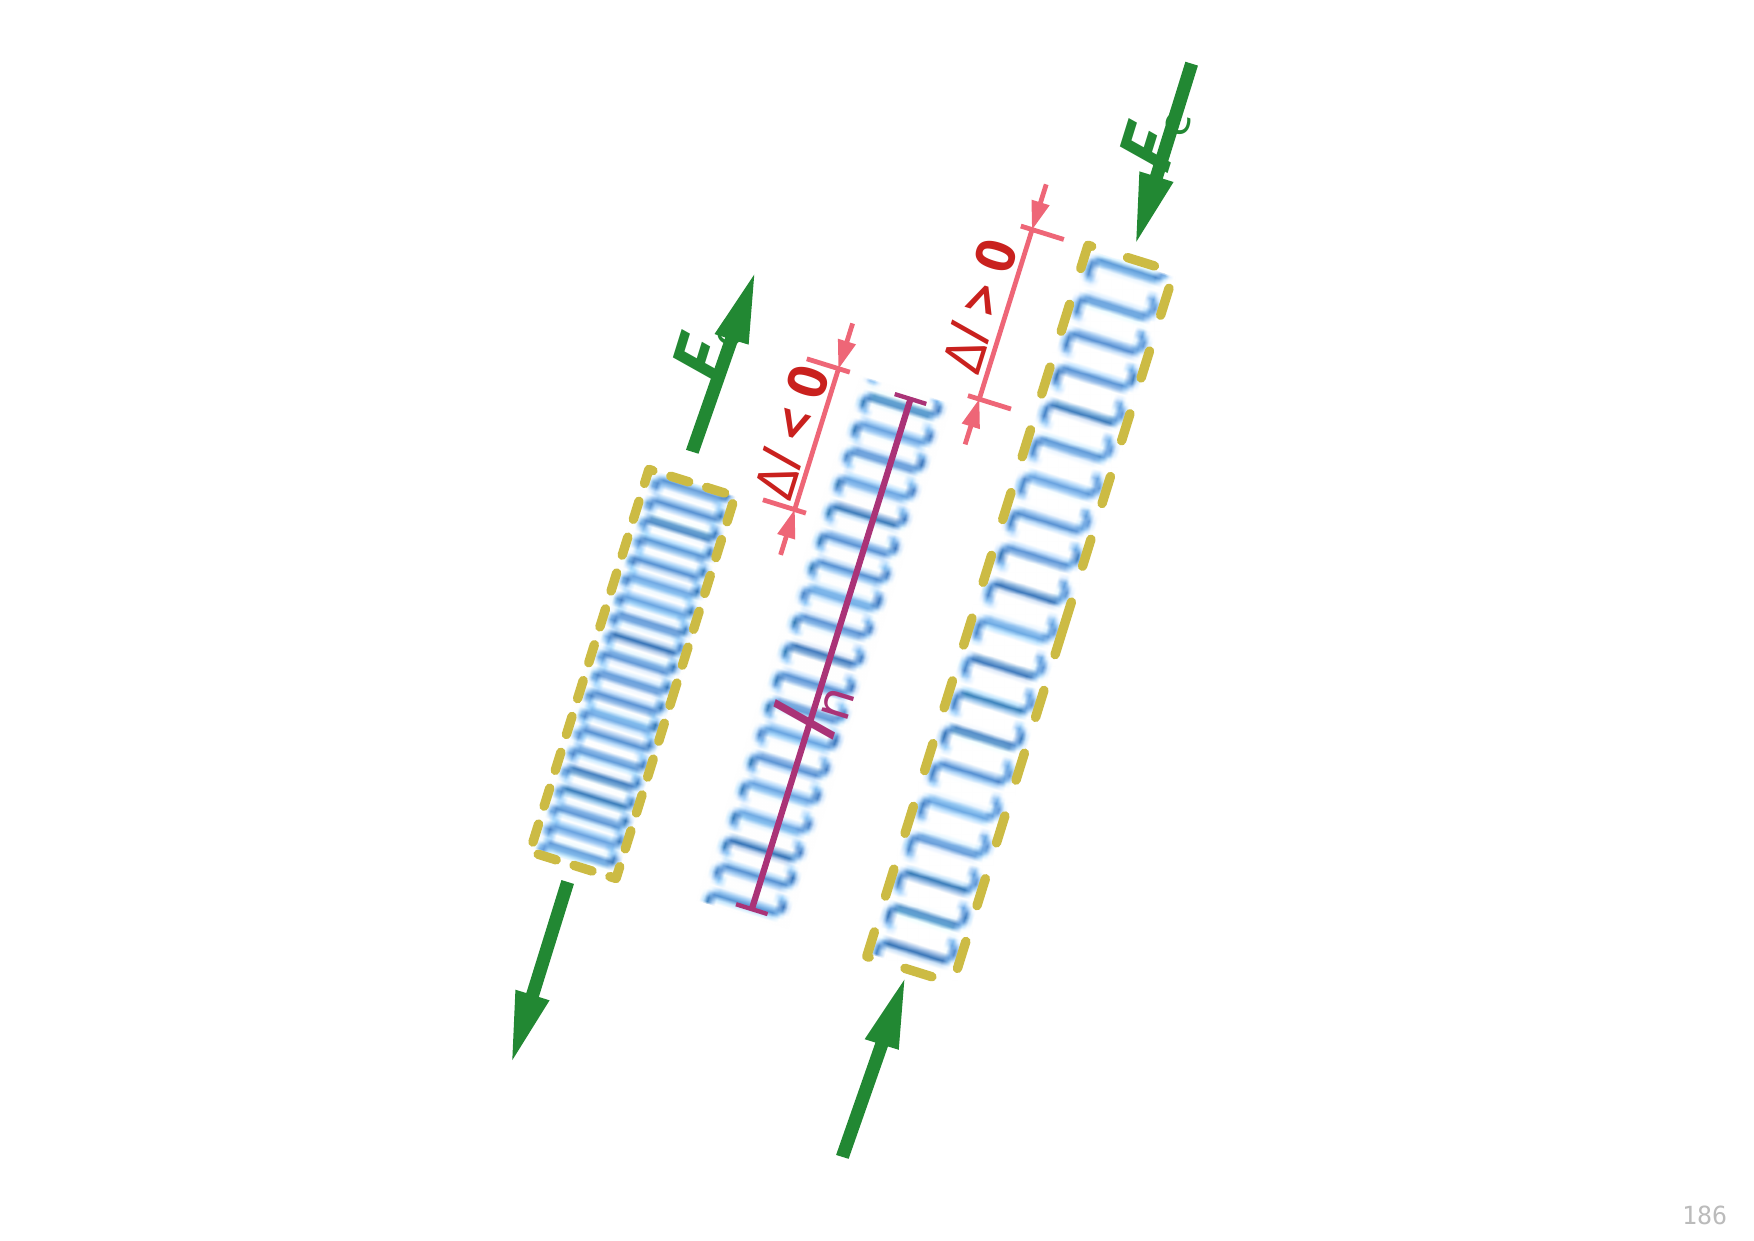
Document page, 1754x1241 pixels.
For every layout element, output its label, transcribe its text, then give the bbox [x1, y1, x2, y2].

text_box [685, 274, 755, 454]
text_box Fe [632, 286, 731, 397]
text_box [1136, 61, 1198, 242]
picture [872, 251, 1176, 981]
text_box Fe [1164, 101, 1191, 179]
text_box Fe [1069, 72, 1174, 183]
text_box [512, 880, 574, 1061]
picture [696, 375, 952, 929]
text_box ln [720, 643, 852, 757]
text_box [836, 979, 905, 1159]
picture [528, 472, 738, 872]
